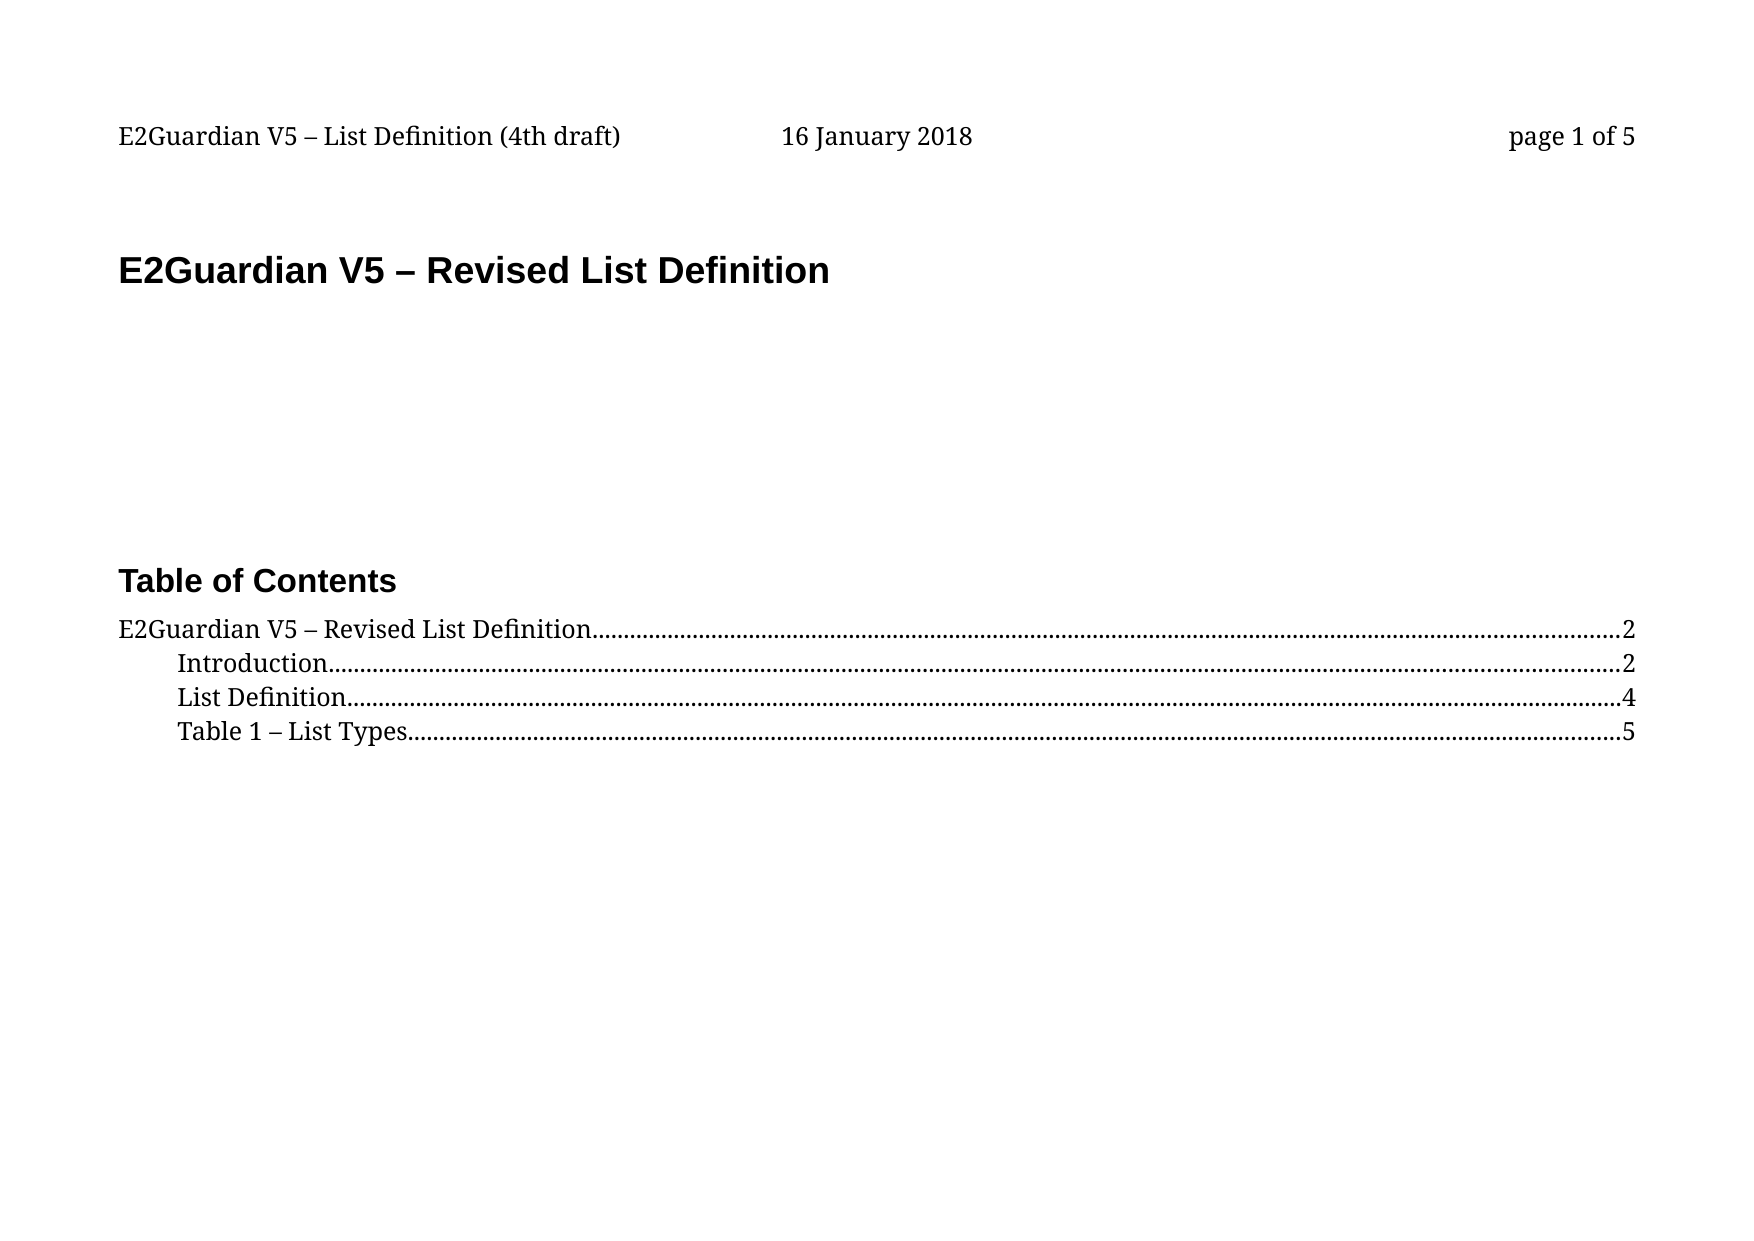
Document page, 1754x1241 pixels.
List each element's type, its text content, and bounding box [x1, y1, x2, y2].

text Introduction 2 [177, 646, 1636, 680]
text Table 1 – List Types 5 [177, 714, 1636, 748]
text List Definition 4 [177, 680, 1636, 714]
text E2Guardian V5 – Revised List Definition [118, 248, 1636, 291]
subtitle Table of Contents [118, 561, 1636, 599]
text E2Guardian V5 – Revised List Definition 2 [118, 612, 1636, 646]
